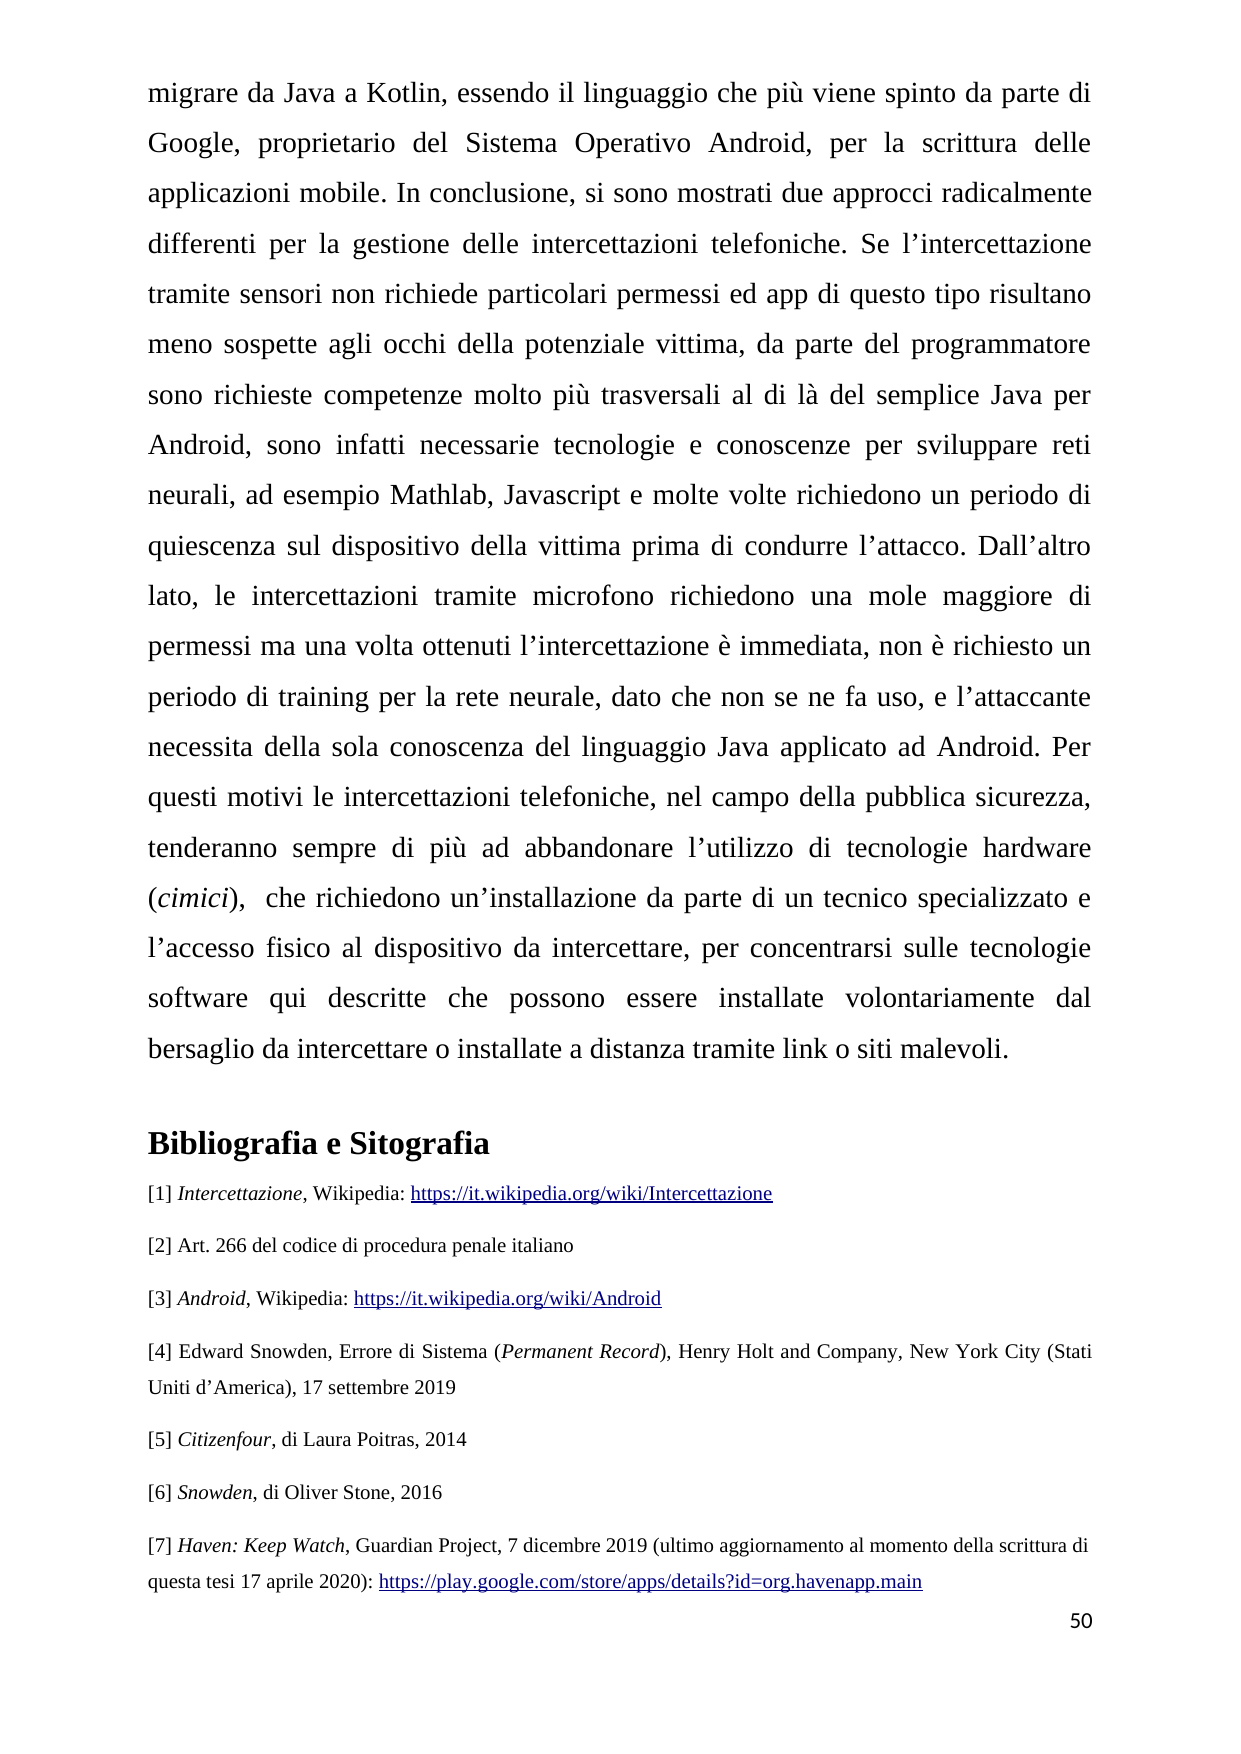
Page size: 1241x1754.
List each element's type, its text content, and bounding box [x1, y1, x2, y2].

text [3] Android, Wikipedia: https://it.wikipedia.org/wiki/Android [148, 1286, 1092, 1310]
text [2] Art. 266 del codice di procedura penale italiano [148, 1233, 1092, 1257]
text migrare da Java a Kotlin, essendo il linguaggio che più viene spinto da parte di Google, proprietario del Sistema Operativo Android, per la scrittura delle applicazioni mobile. In conclusione, si sono mostrati due approcci radicalmente differenti per la gestione delle intercettazioni telefoniche. Se l’intercettazione tramite sensori non richiede particolari permessi ed app di questo tipo risultano meno sospette agli occhi della potenziale vittima, da parte del programmatore sono richieste competenze molto più trasversali al di là del semplice Java per Android, sono infatti necessarie tecnologie e conoscenze per sviluppare reti neurali, ad esempio Mathlab, Javascript e molte volte richiedono un periodo di quiescenza sul dispositivo della vittima prima di condurre l’attacco. Dall’altro lato, le intercettazioni tramite microfono richiedono una mole maggiore di permessi ma una volta ottenuti l’intercettazione è immediata, non è richiesto un periodo di training per la rete neurale, dato che non se ne fa uso, e l’attaccante necessita della sola conoscenza del linguaggio Java applicato ad Android. Per questi motivi le intercettazioni telefoniche, nel campo della pubblica sicurezza, tenderanno sempre di più ad abbandonare l’utilizzo di tecnologie hardware (cimici), che richiedono un’installazione da parte di un tecnico specializzato e l’accesso fisico al dispositivo da intercettare, per concentrarsi sulle tecnologie software qui descritte che possono essere installate volontariamente dal bersaglio da intercettare o installate a distanza tramite link o siti malevoli. [148, 75, 1092, 1064]
text [5] Citizenfour, di Laura Poitras, 2014 [148, 1427, 1092, 1451]
text [4] Edward Snowden, Errore di Sistema (Permanent Record), Henry Holt and Company, New York City (Stati Uniti d’America), 17 settembre 2019 [148, 1338, 1092, 1399]
subtitle Bibliografia e Sitografia [148, 1123, 1092, 1161]
text [6] Snowden, di Oliver Stone, 2016 [148, 1480, 1092, 1504]
text [1] Intercettazione, Wikipedia: https://it.wikipedia.org/wiki/Intercettazione [148, 1180, 1092, 1204]
text [7] Haven: Keep Watch, Guardian Project, 7 dicembre 2019 (ultimo aggiornamento al momento della scrittura di questa tesi 17 aprile 2020): https://play.google.com/store/apps/details?id=org.havenapp.main [148, 1533, 1092, 1593]
